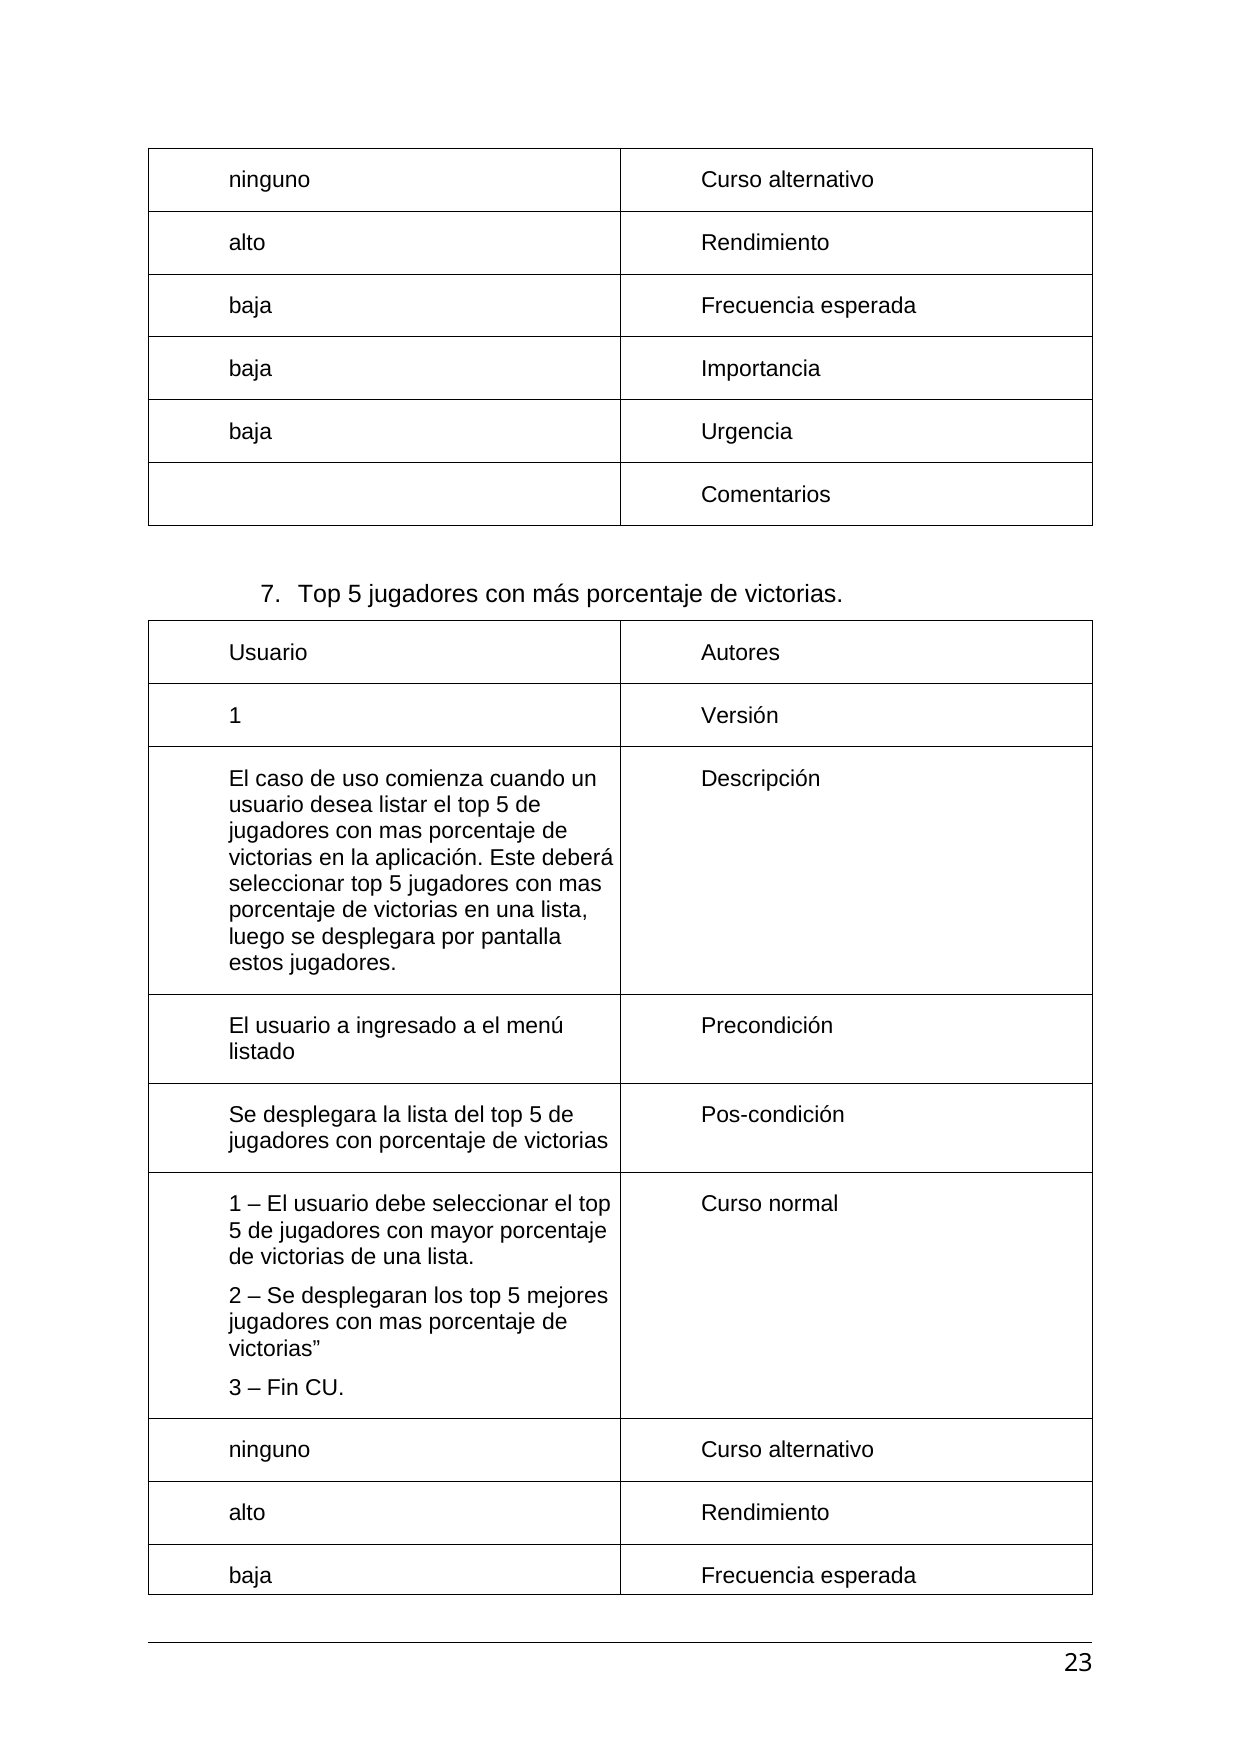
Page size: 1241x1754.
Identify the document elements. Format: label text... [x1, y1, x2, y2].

table_cell Rendimiento [621, 212, 1092, 273]
table_header Autores [621, 621, 1092, 683]
table_cell alto [149, 212, 620, 273]
list Top 5 jugadores con más porcentaje de victorias. [260, 579, 1092, 608]
table_cell Frecuencia esperada [621, 275, 1092, 336]
table_cell Importancia [621, 337, 1092, 399]
table_cell El caso de uso comienza cuando un usuario desea listar el top 5 de jugadores con mas porcentaje de victorias en la aplicación. Este deberá seleccionar top 5 jugadores con mas porcentaje de victorias en una lista, luego se desplegara por pantalla estos jugadores. [149, 747, 620, 993]
table_cell Curso alternativo [621, 149, 1092, 211]
table_header Usuario [149, 621, 620, 683]
table_cell 1 [149, 684, 620, 746]
table_cell ninguno [149, 149, 620, 211]
table_cell Comentarios [621, 463, 1092, 525]
table_cell Frecuencia esperada [621, 1545, 1092, 1594]
table_cell Curso normal [621, 1173, 1092, 1418]
table_cell baja [149, 337, 620, 399]
table_cell Pos-condición [621, 1084, 1092, 1172]
table_cell Urgencia [621, 400, 1092, 462]
table_cell 1 – El usuario debe seleccionar el top 5 de jugadores con mayor porcentaje de victorias de una lista. 2 – Se desplegaran los top 5 mejores jugadores con mas porcentaje de victorias” 3 – Fin CU. [149, 1173, 620, 1418]
table_cell Curso alternativo [621, 1419, 1092, 1481]
table_cell Se desplegara la lista del top 5 de jugadores con porcentaje de victorias [149, 1084, 620, 1172]
table_cell baja [149, 275, 620, 336]
table_cell ninguno [149, 1419, 620, 1481]
table_cell [149, 463, 620, 525]
table_cell Rendimiento [621, 1482, 1092, 1544]
table_cell Precondición [621, 995, 1092, 1083]
table_cell baja [149, 400, 620, 462]
table_cell Versión [621, 684, 1092, 746]
table_cell Descripción [621, 747, 1092, 993]
table_cell baja [149, 1545, 620, 1594]
table_cell El usuario a ingresado a el menú listado [149, 995, 620, 1083]
table_cell alto [149, 1482, 620, 1544]
